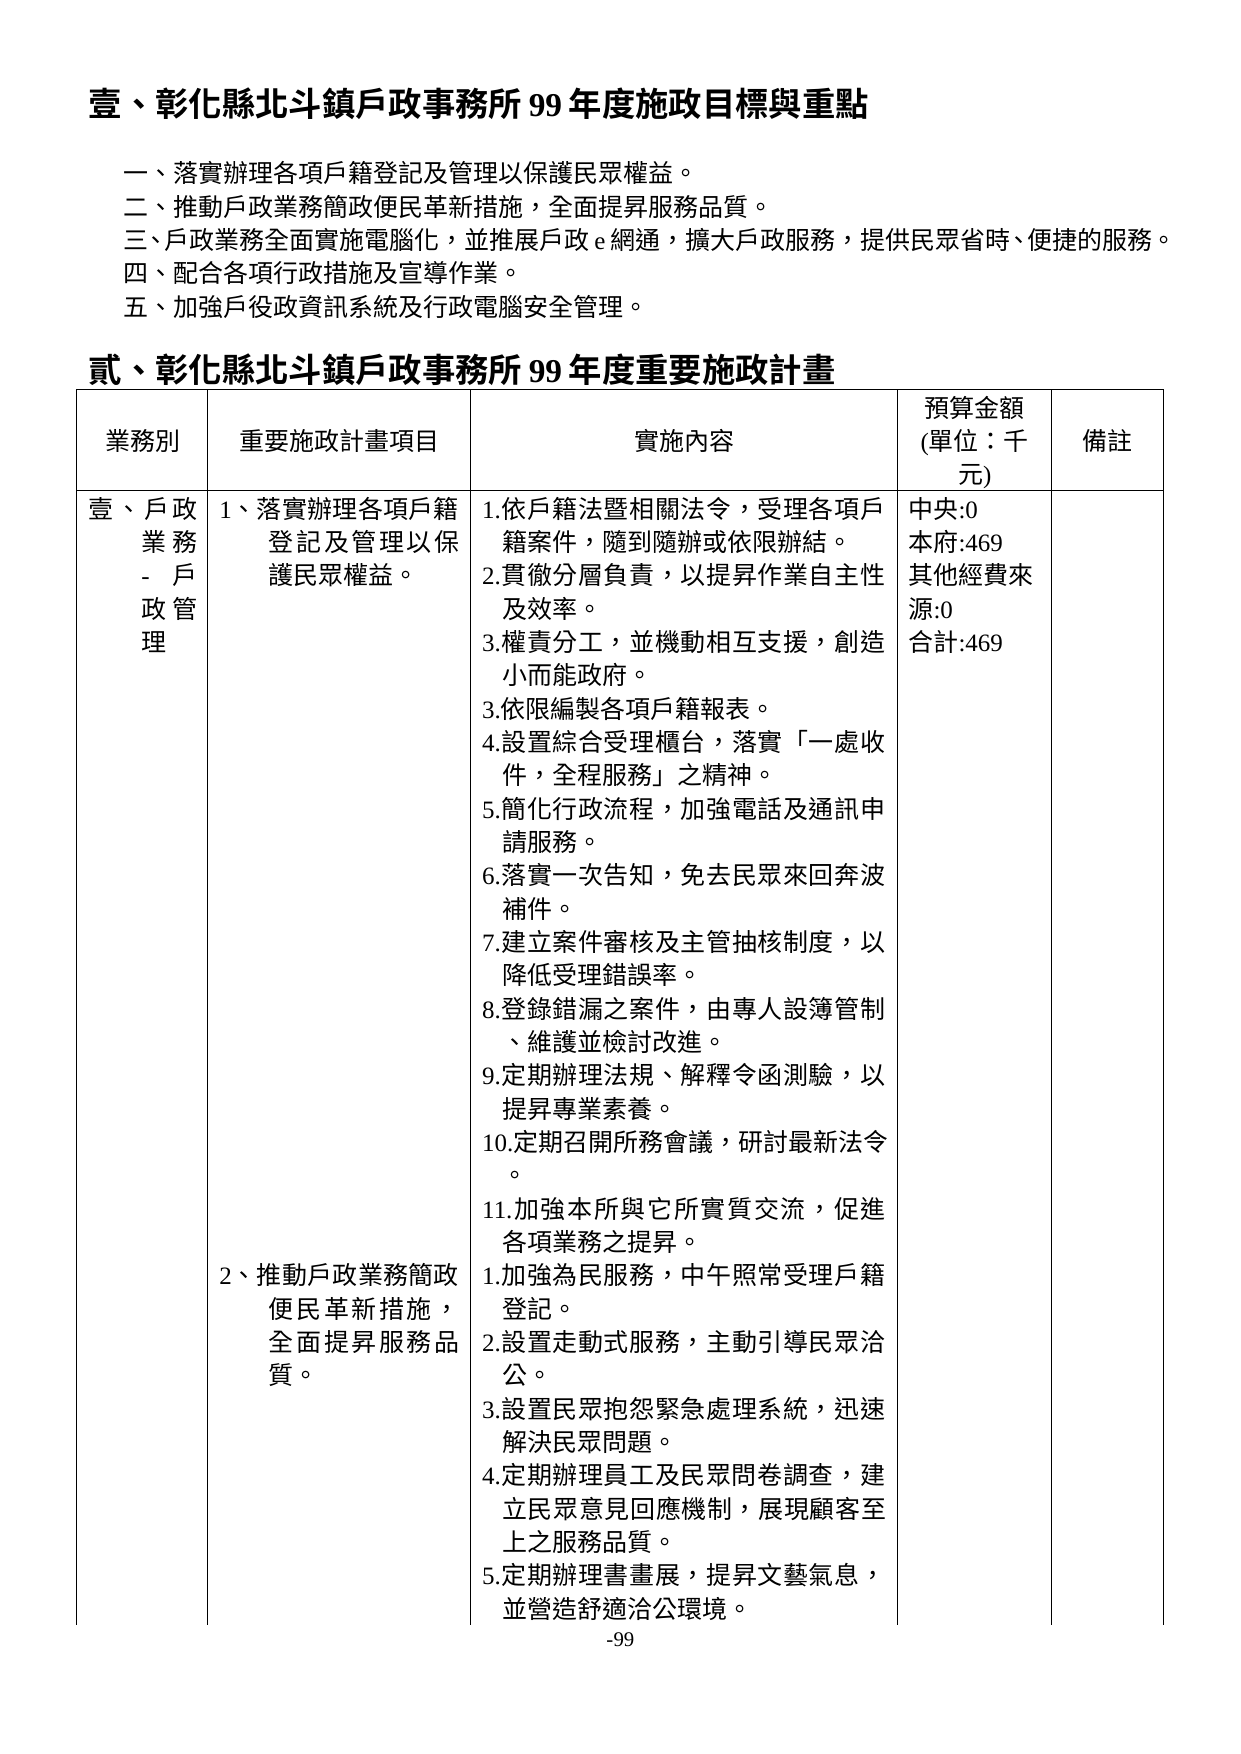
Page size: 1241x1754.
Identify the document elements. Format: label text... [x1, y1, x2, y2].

text 壹、彰化縣北斗鎮戶政事務所99年度施政目標與重點 [88, 89, 1152, 123]
table_header 備註 [1052, 390, 1163, 490]
table_cell 壹、戶政業務-戶政管理 [77, 491, 207, 1258]
table_header 實施內容 [471, 390, 897, 490]
text 一、落實辦理各項戶籍登記及管理以保護民眾權益。 [123, 156, 1152, 189]
table_cell 1.依戶籍法暨相關法令，受理各項戶籍案件，隨到隨辦或依限辦結。 2.貫徹分層負責，以提昇作業自主性及效率。 3.權責分工，並機動相互支援，創造小而能政府。 3.依限編製各項戶籍報表。 4.設置綜合受理櫃台，落實「一處收件，全程服務」之精神。 5.簡化行政流程，加強電話及通訊申請服務。 6.落實一次告知，免去民眾來回奔波補件。 7.建立案件審核及主管抽核制度，以降低受理錯誤率。 8.登錄錯漏之案件，由專人設簿管制、維護並檢討改進。 9.定期辦理法規、解釋令函測驗，以提昇專業素養。 10.定期召開所務會議，研討最新法令。 11.加強本所與它所實質交流，促進各項業務之提昇。 [471, 491, 897, 1258]
table_cell 推動戶政業務簡政便民革新措施，全面提昇服務品質。 [208, 1258, 470, 1625]
table_header 重要施政計畫項目 [208, 390, 470, 490]
table_cell [1052, 1258, 1163, 1625]
table_cell 落實辦理各項戶籍登記及管理以保護民眾權益。 [208, 491, 470, 1258]
table_cell [77, 1258, 207, 1625]
text 五、加強戶役政資訊系統及行政電腦安全管理。 [123, 289, 1152, 323]
table_cell [898, 1258, 1051, 1625]
table_cell 中央:0 本府:469 其他經費來源:0 合計:469 [898, 491, 1051, 1258]
text 二、推動戶政業務簡政便民革新措施，全面提昇服務品質。 [123, 189, 1152, 223]
text 貳、彰化縣北斗鎮戶政事務所99年度重要施政計畫 [88, 356, 1152, 389]
table_header 業務別 [77, 390, 207, 490]
table_cell [1052, 491, 1163, 1258]
table_cell 1.加強為民服務，中午照常受理戶籍登記。 2.設置走動式服務，主動引導民眾洽公。 3.設置民眾抱怨緊急處理系統，迅速解決民眾問題。 4.定期辦理員工及民眾問卷調查，建立民眾意見回應機制，展現顧客至上之服務品質。 5.定期辦理書畫展，提昇文藝氣息，並營造舒適洽公環境。 [471, 1258, 897, 1625]
table_header 預算金額 (單位：千元) [898, 390, 1051, 490]
text 四、配合各項行政措施及宣導作業。 [123, 256, 1152, 289]
text 三、戶政業務全面實施電腦化，並推展戶政e網通，擴大戶政服務，提供民眾省時、便捷的服務。 [123, 223, 1152, 256]
